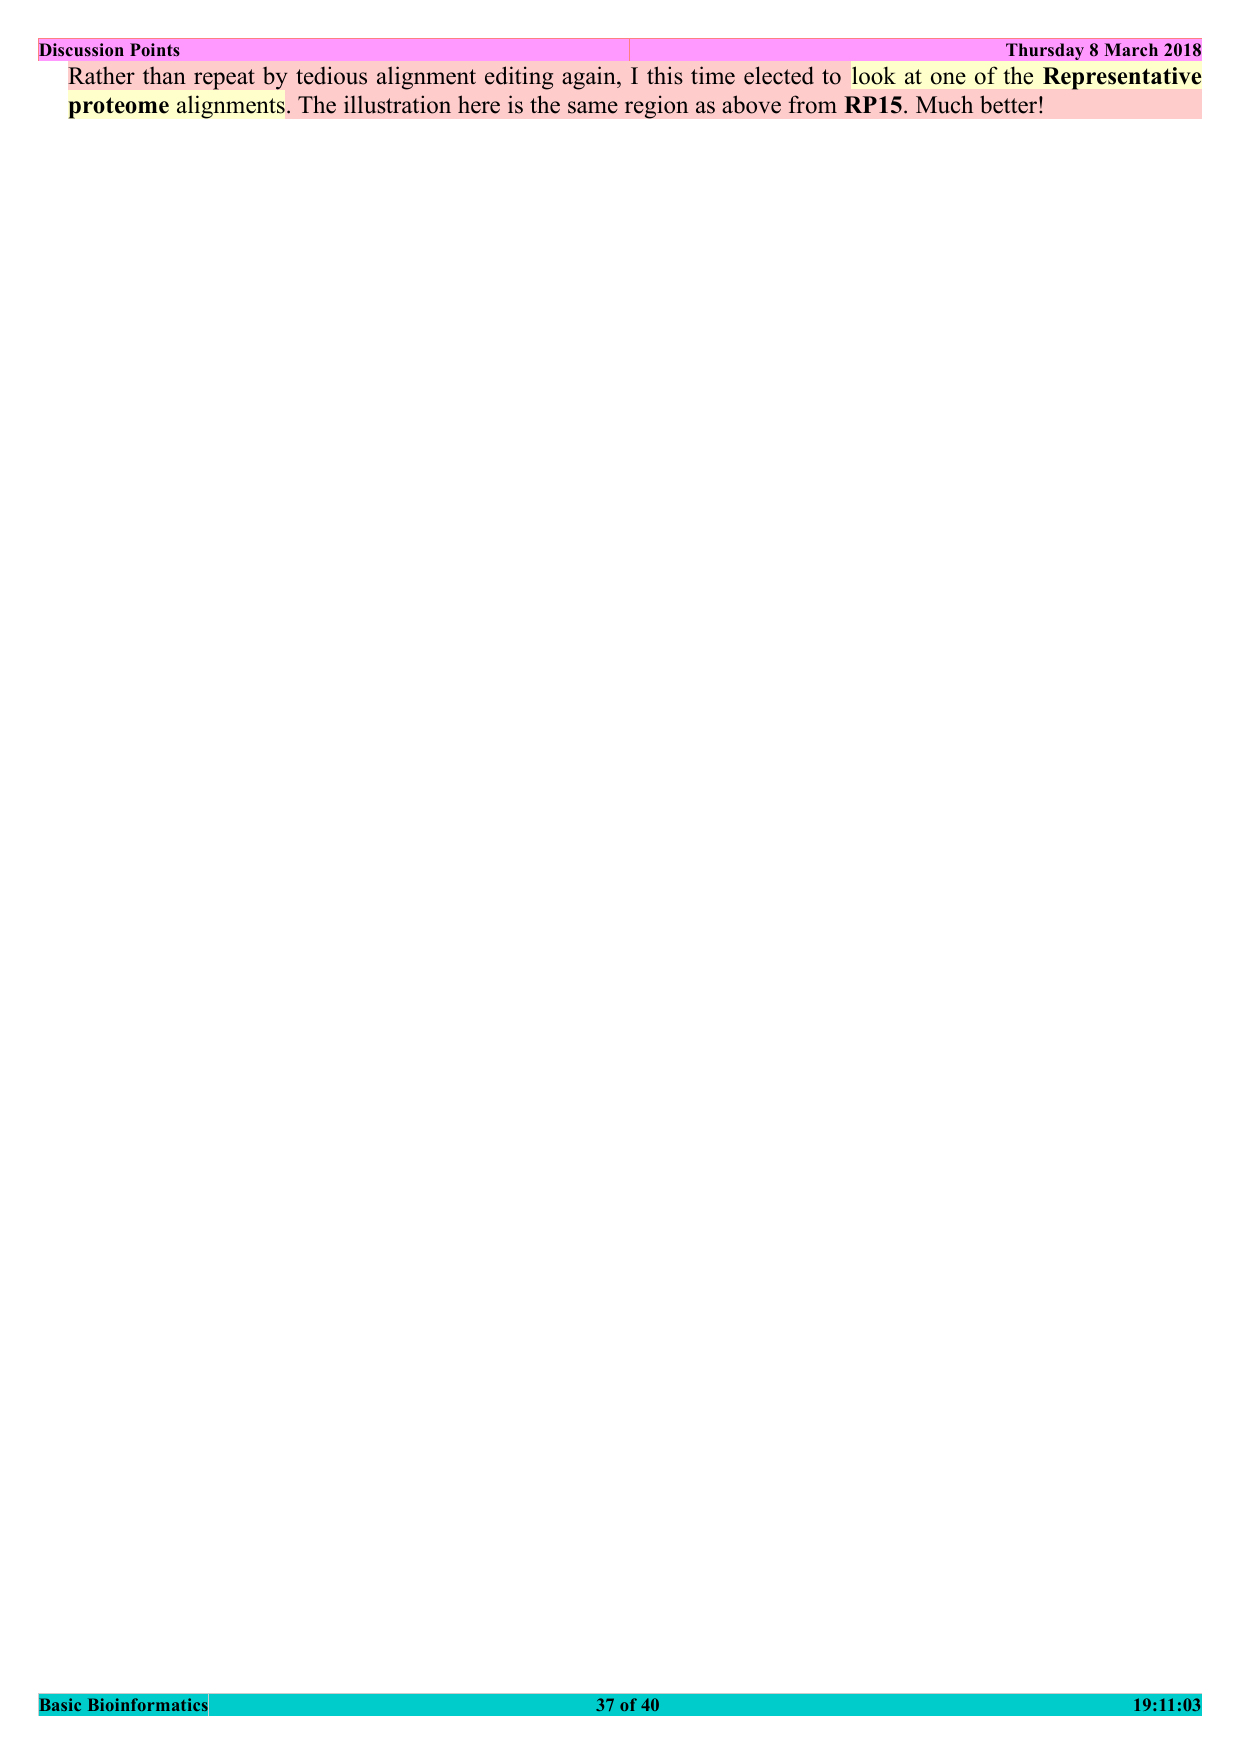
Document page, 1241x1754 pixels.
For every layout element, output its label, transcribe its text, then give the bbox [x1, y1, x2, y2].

text Rather than repeat by tedious alignment editing again, I this time elected to look at one of the Representative proteome alignments. The illustration here is the same region as above from RP15. Much better! [68, 61, 1202, 119]
